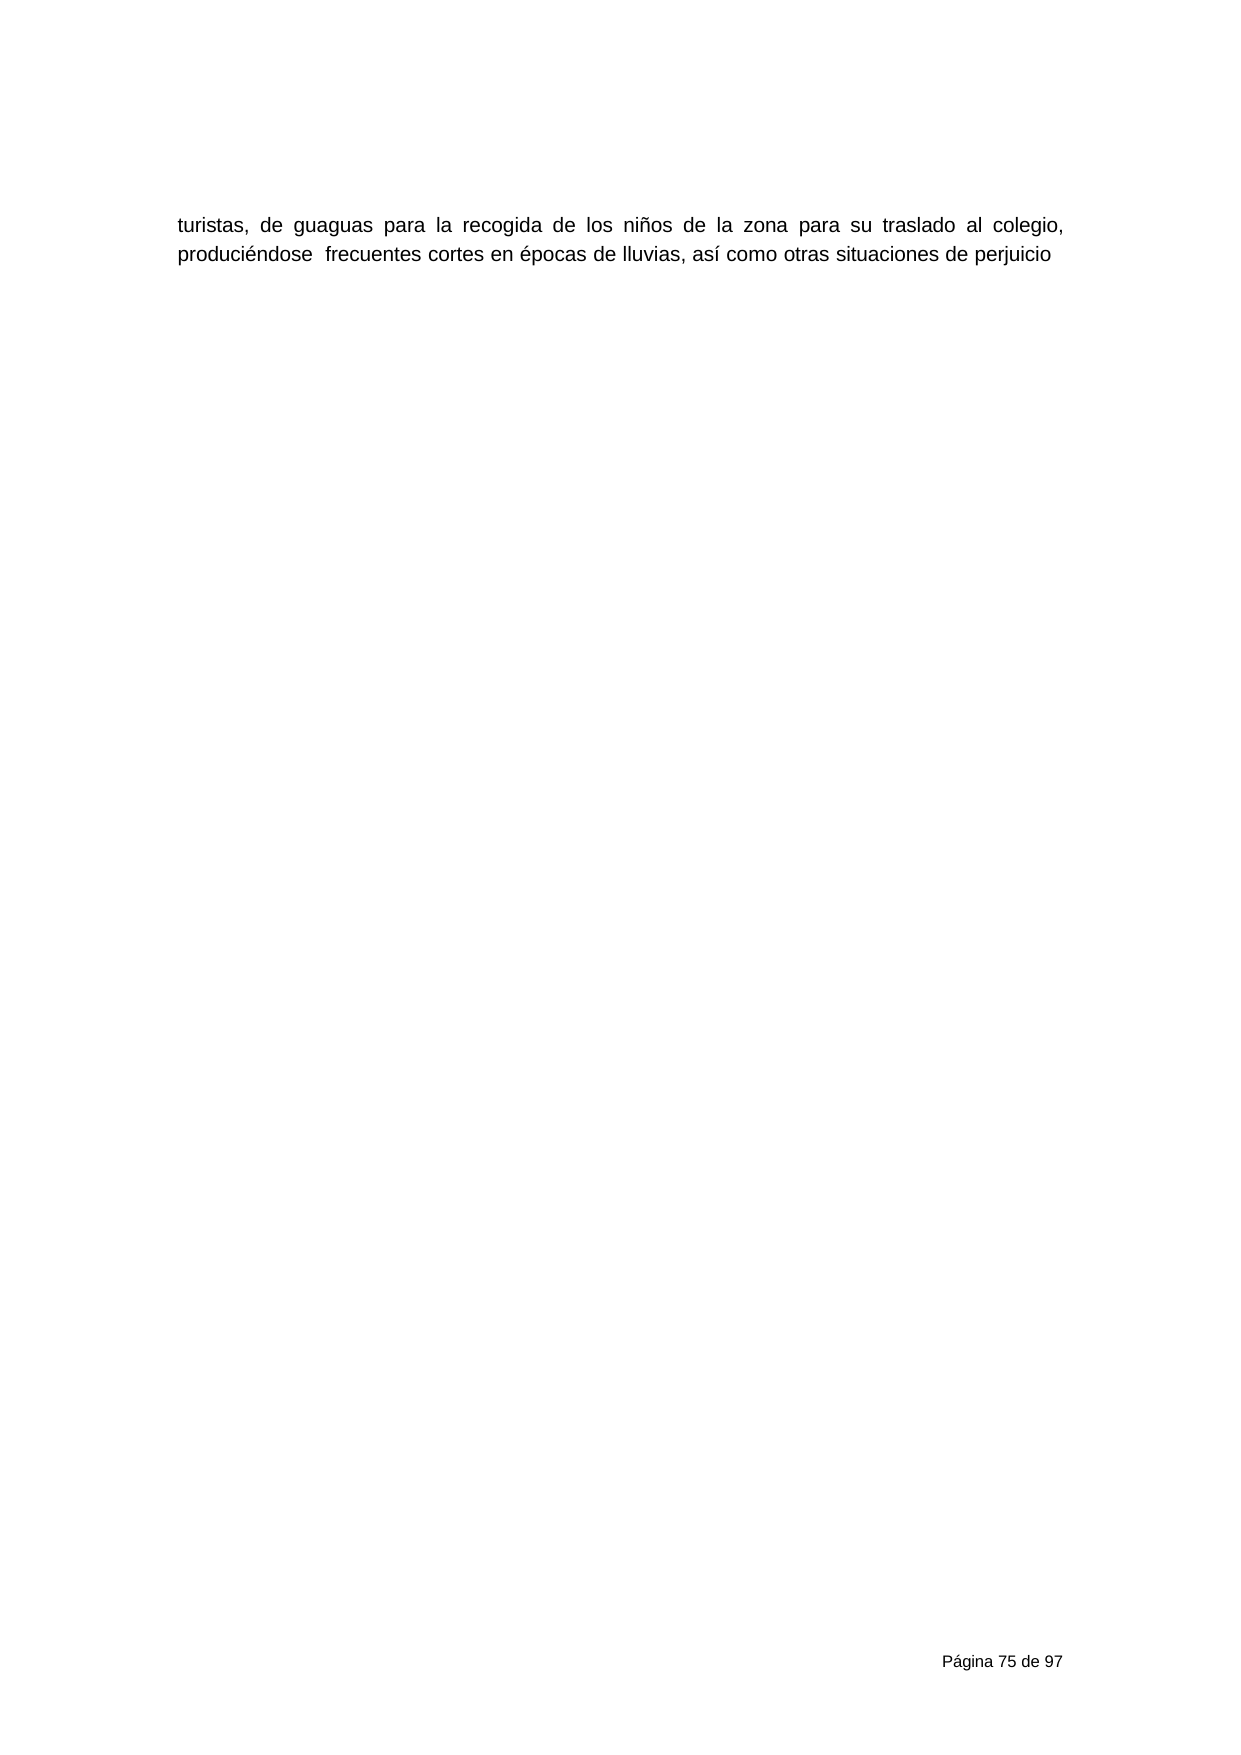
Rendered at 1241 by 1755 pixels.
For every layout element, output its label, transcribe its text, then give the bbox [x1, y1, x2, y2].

text turistas, de guaguas para la recogida de los niños de la zona para su traslado al colegio, produciéndose frecuentes cortes en épocas de lluvias, así como otras situaciones de perjuicio [177, 213, 1064, 266]
